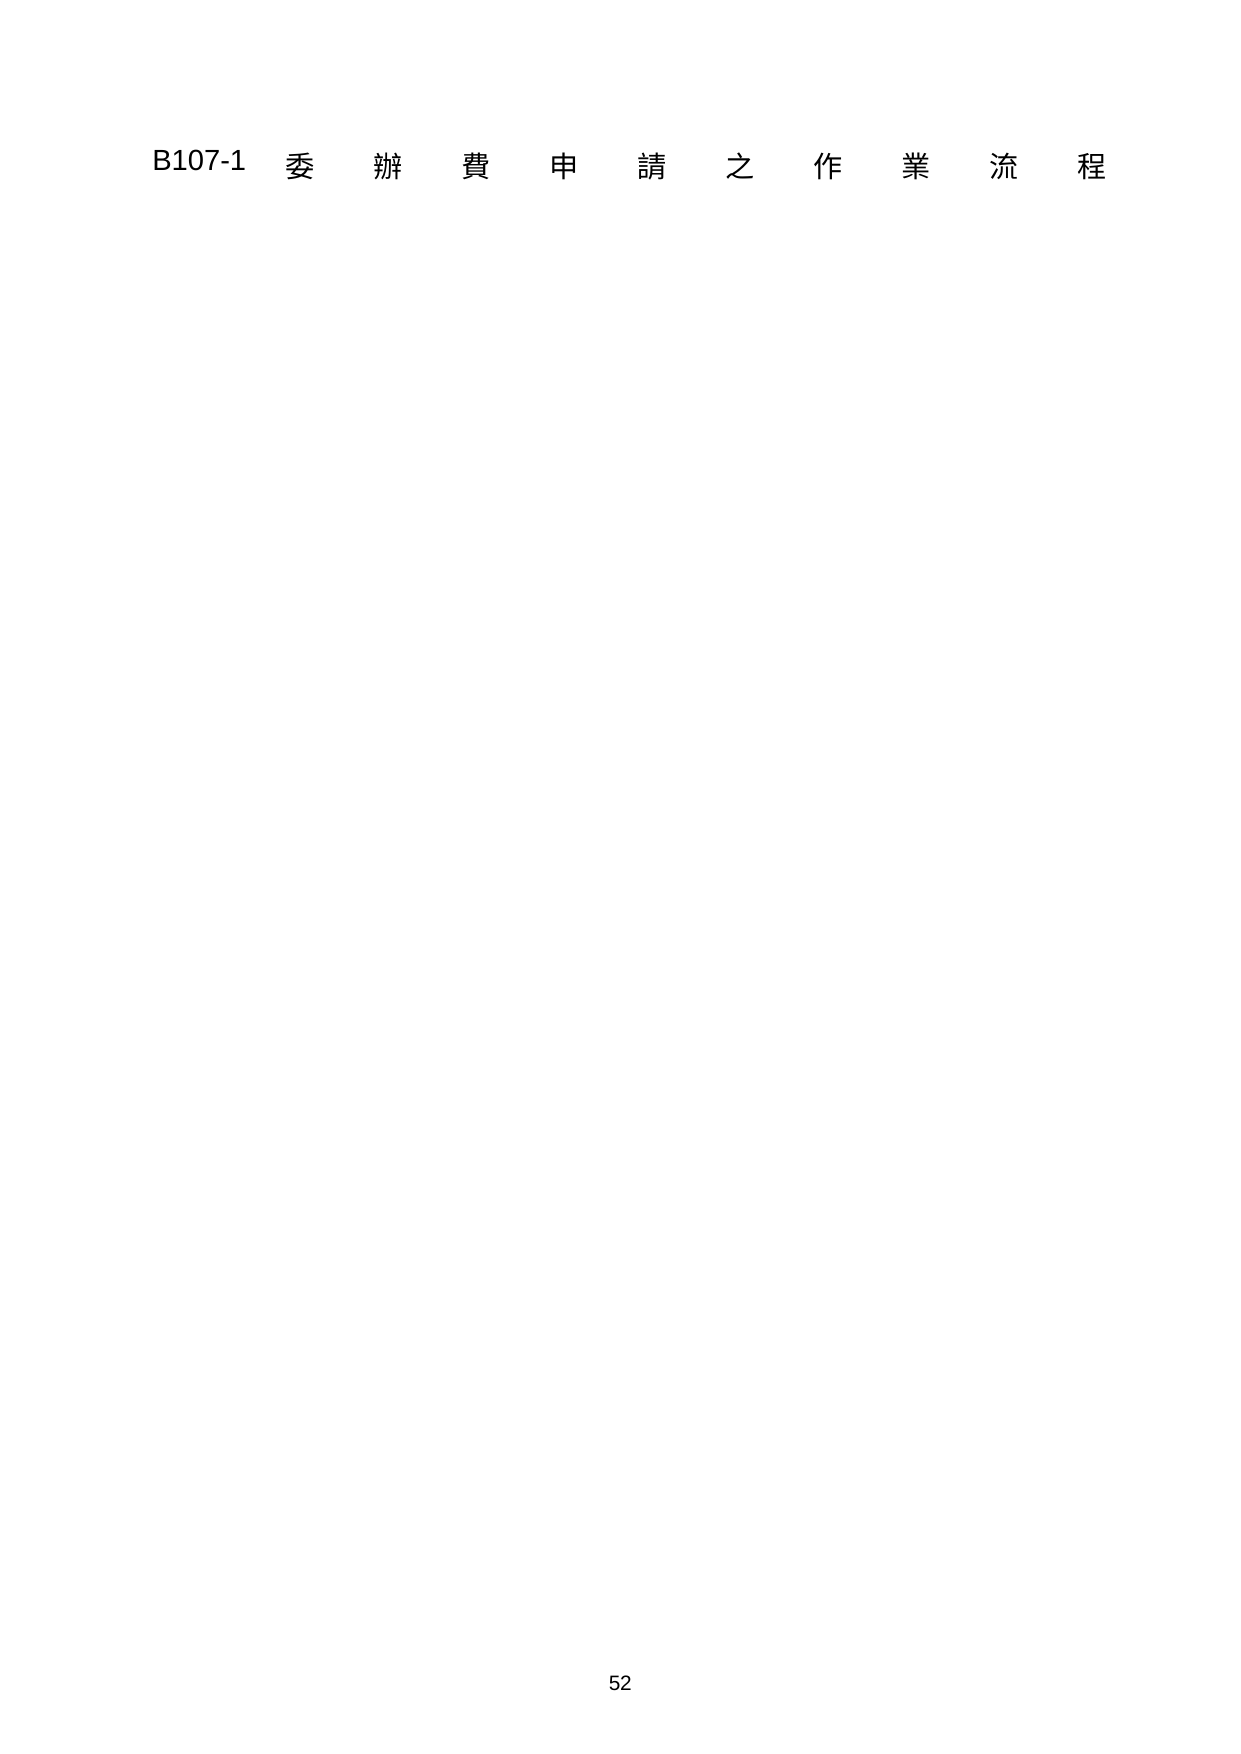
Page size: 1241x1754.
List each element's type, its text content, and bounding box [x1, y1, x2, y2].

table_header B107-1 [124, 127, 274, 221]
table_header 委辦費申請之作業流程 [274, 127, 1118, 221]
